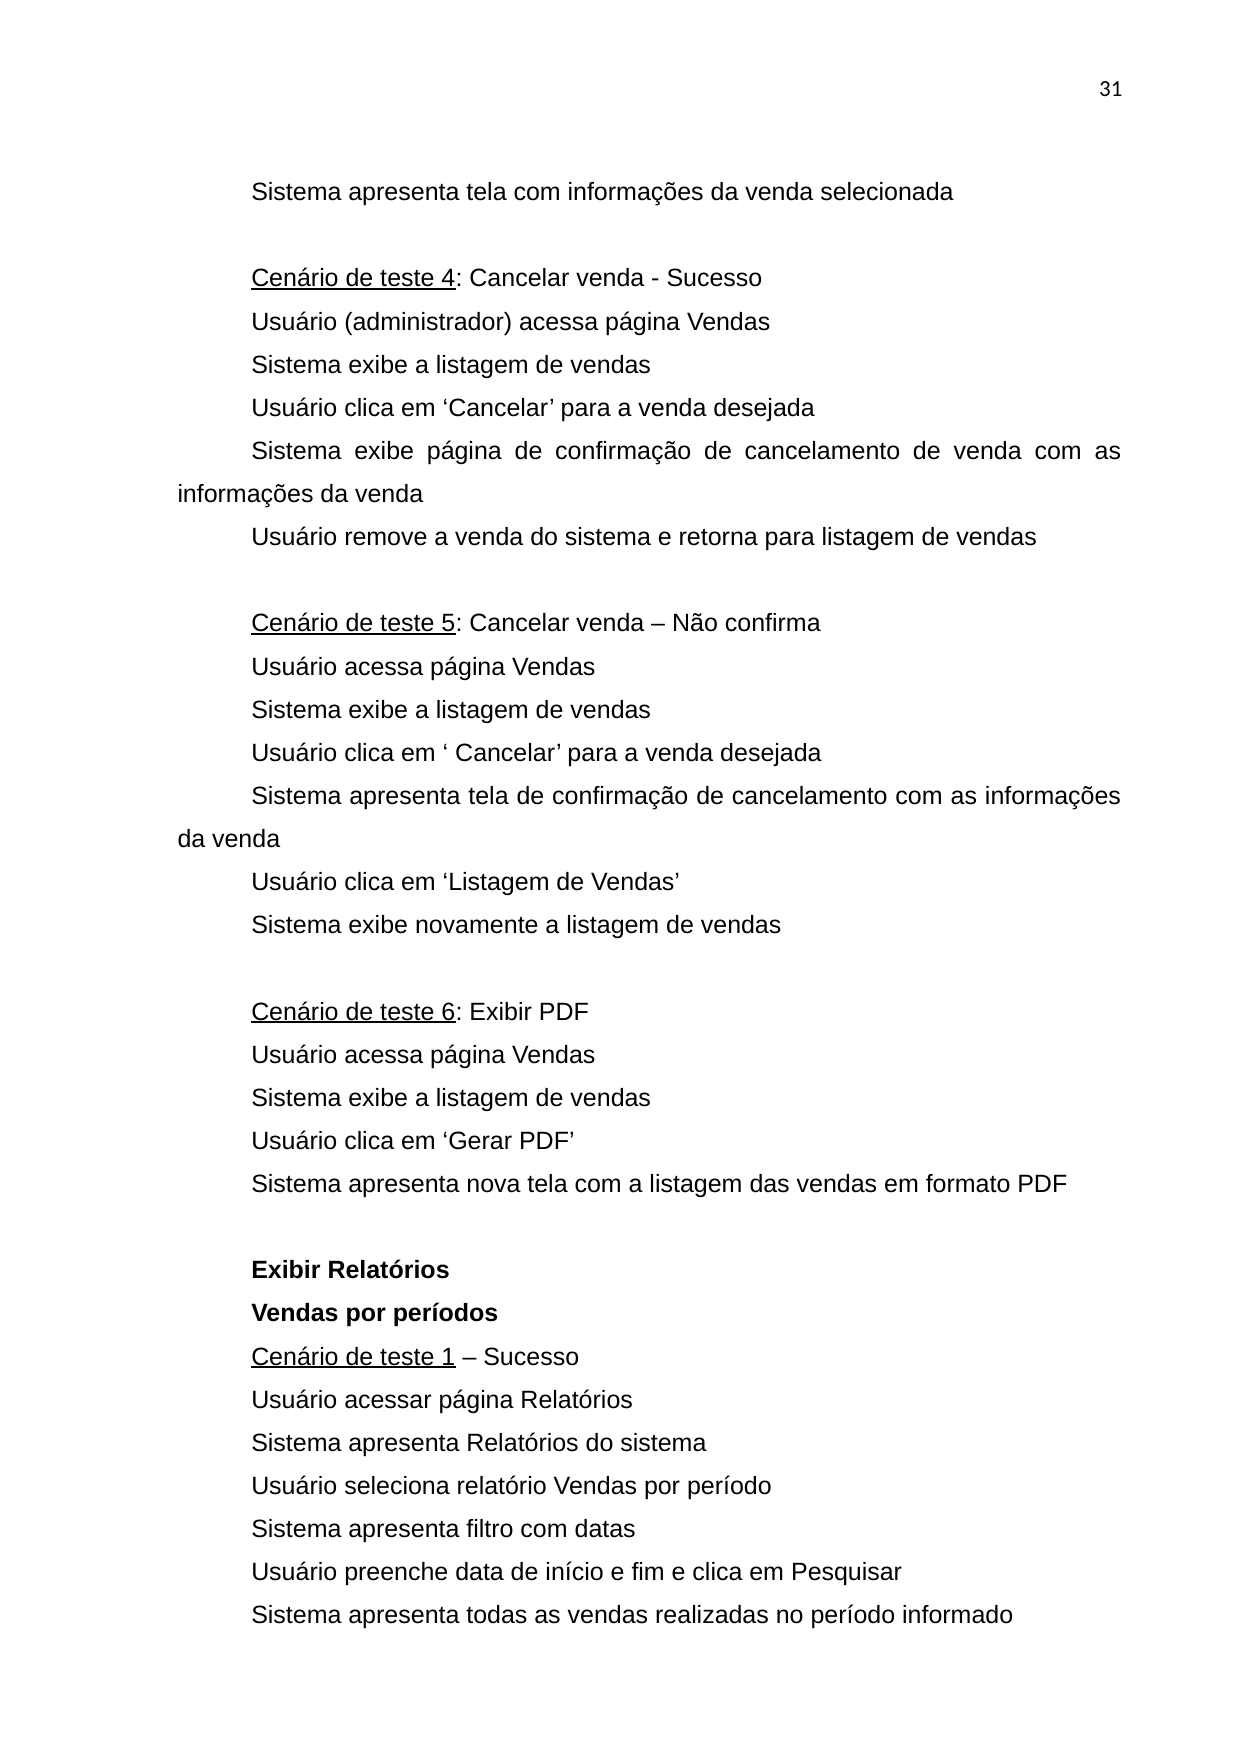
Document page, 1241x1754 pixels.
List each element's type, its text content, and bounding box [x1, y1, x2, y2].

text Vendas por períodos [177, 1298, 1122, 1327]
text Sistema exibe a listagem de vendas [177, 350, 1122, 378]
text Cenário de teste 6: Exibir PDF [177, 997, 1122, 1025]
text Usuário seleciona relatório Vendas por período [177, 1471, 1122, 1500]
text Usuário acessar página Relatórios [177, 1385, 1122, 1413]
text Usuário clica em ‘Gerar PDF’ [177, 1126, 1122, 1155]
text Sistema exibe página de confirmação de cancelamento de venda com as informações da venda [177, 436, 1122, 508]
text Sistema exibe novamente a listagem de vendas [177, 910, 1122, 939]
text Cenário de teste 4: Cancelar venda - Sucesso [177, 263, 1122, 292]
text Usuário clica em ‘Cancelar’ para a venda desejada [177, 393, 1122, 422]
text Sistema apresenta Relatórios do sistema [177, 1428, 1122, 1457]
text Sistema exibe a listagem de vendas [177, 1083, 1122, 1112]
text Cenário de teste 5: Cancelar venda – Não confirma [177, 608, 1122, 637]
text Exibir Relatórios [177, 1255, 1122, 1284]
text Usuário acessa página Vendas [177, 1040, 1122, 1068]
text Cenário de teste 1 – Sucesso [177, 1342, 1122, 1370]
text Sistema exibe a listagem de vendas [177, 695, 1122, 723]
text Sistema apresenta tela com informações da venda selecionada [177, 177, 1122, 206]
text Usuário remove a venda do sistema e retorna para listagem de vendas [177, 522, 1122, 551]
text Sistema apresenta nova tela com a listagem das vendas em formato PDF [177, 1169, 1122, 1198]
text Usuário clica em ‘Listagem de Vendas’ [177, 867, 1122, 896]
text Usuário clica em ‘ Cancelar’ para a venda desejada [177, 738, 1122, 767]
text Sistema apresenta filtro com datas [177, 1514, 1122, 1543]
text Usuário preenche data de início e fim e clica em Pesquisar [177, 1557, 1122, 1586]
text Sistema apresenta tela de confirmação de cancelamento com as informações da venda [177, 781, 1122, 853]
text Usuário acessa página Vendas [177, 652, 1122, 680]
text Sistema apresenta todas as vendas realizadas no período informado [177, 1600, 1122, 1629]
text Usuário (administrador) acessa página Vendas [177, 307, 1122, 335]
